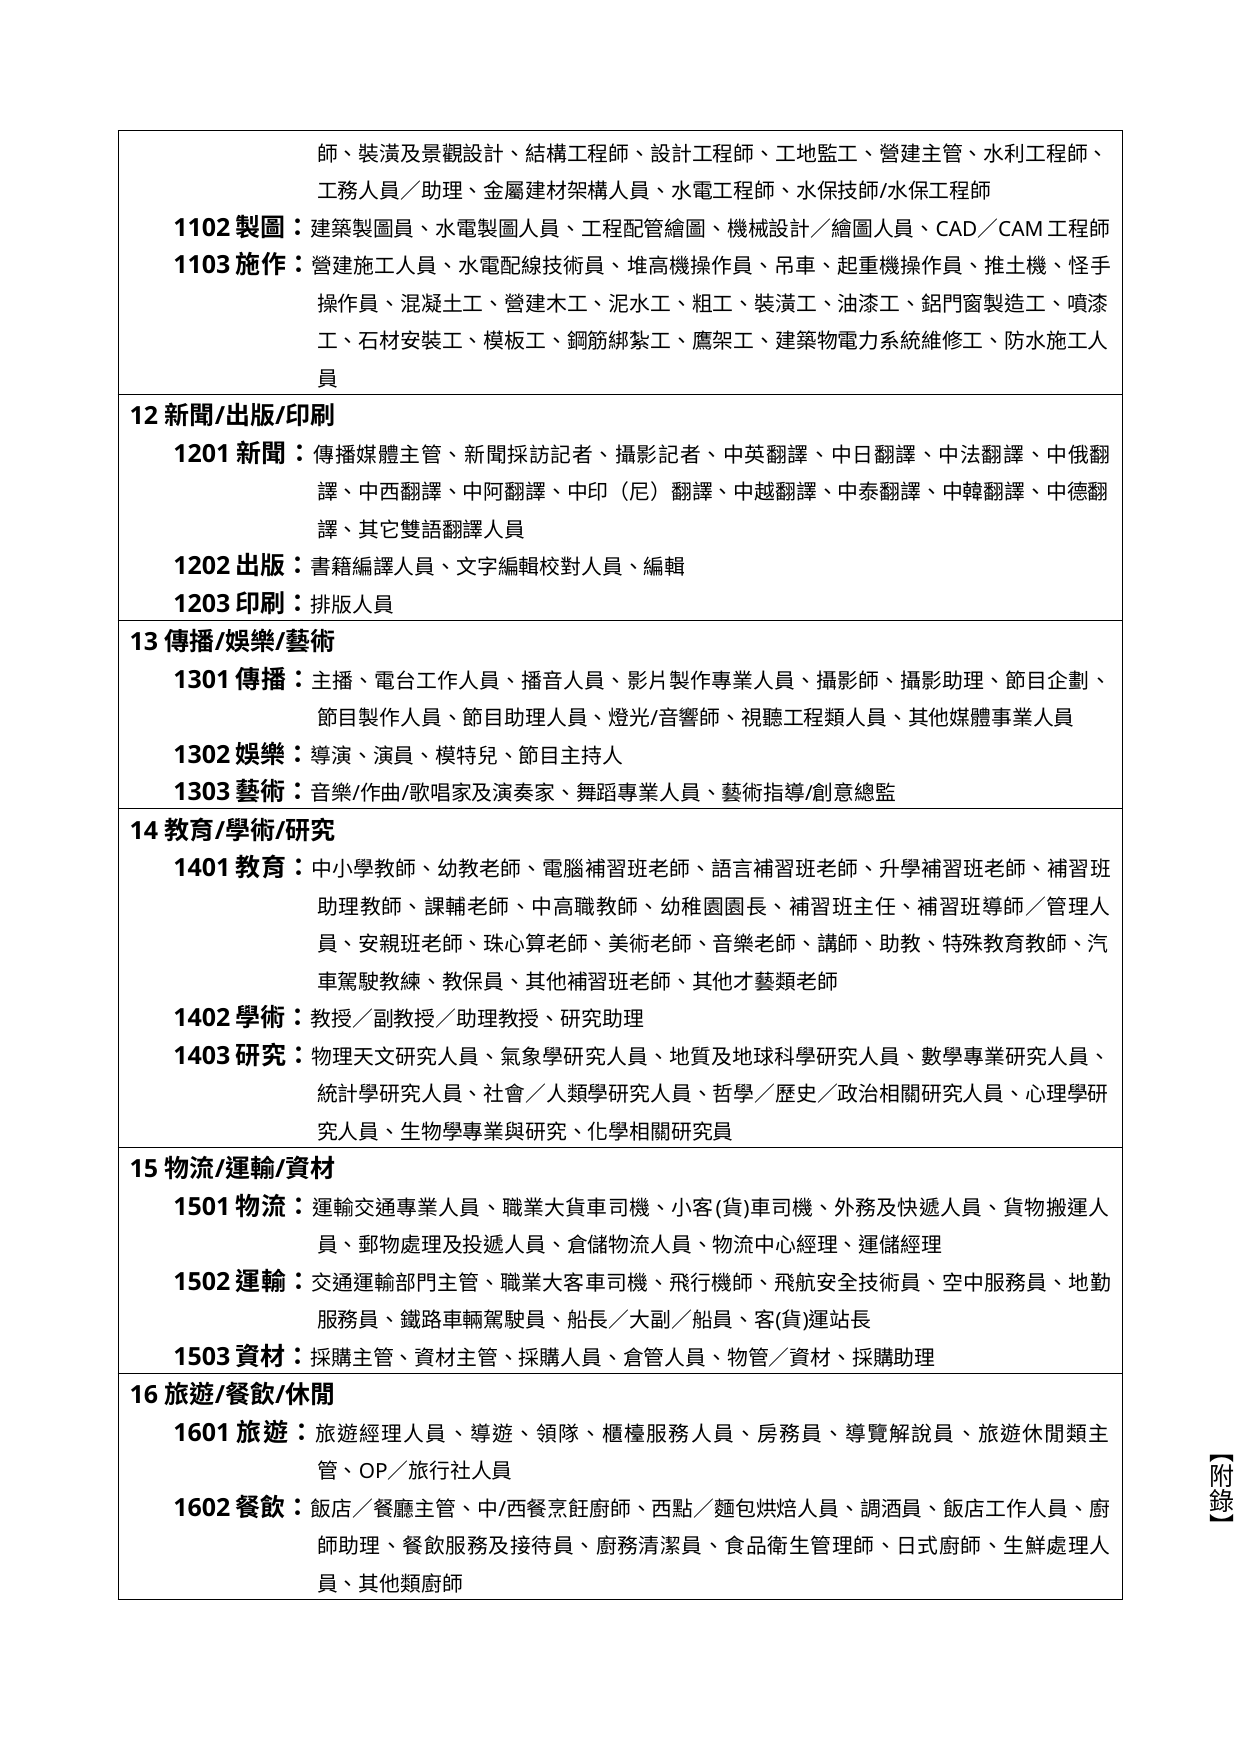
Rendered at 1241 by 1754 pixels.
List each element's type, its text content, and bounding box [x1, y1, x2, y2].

table_cell 師、裝潢及景觀設計、結構工程師、設計工程師、工地監工、營建主管、水利工程師、工務人員／助理、金屬建材架構人員、水電工程師、水保技師/水保工程師 1102製圖：建築製圖員、水電製圖人員、工程配管繪圖、機械設計／繪圖人員、CAD／CAM工程師 1103施作：營建施工人員、水電配線技術員、堆高機操作員、吊車、起重機操作員、推土機、怪手操作員、混凝土工、營建木工、泥水工、粗工、裝潢工、油漆工、鋁門窗製造工、噴漆工、石材安裝工、模板工、鋼筋綁紮工、鷹架工、建築物電力系統維修工、防水施工人員 [119, 131, 1122, 393]
table_cell 16 旅遊/餐飲/休閒 1601旅遊：旅遊經理人員、導遊、領隊、櫃檯服務人員、房務員、導覽解說員、旅遊休閒類主管、OP／旅行社人員 1602餐飲：飯店／餐廳主管、中/西餐烹飪廚師、西點／麵包烘焙人員、調酒員、飯店工作人員、廚師助理、餐飲服務及接待員、廚務清潔員、食品衛生管理師、日式廚師、生鮮處理人員、其他類廚師 [119, 1374, 1122, 1599]
table_cell 14 教育/學術/研究 1401教育：中小學教師、幼教老師、電腦補習班老師、語言補習班老師、升學補習班老師、補習班助理教師、課輔老師、中高職教師、幼稚園園長、補習班主任、補習班導師／管理人員、安親班老師、珠心算老師、美術老師、音樂老師、講師、助教、特殊教育教師、汽車駕駛教練、教保員、其他補習班老師、其他才藝類老師 1402學術：教授／副教授／助理教授、研究助理 1403研究：物理天文研究人員、氣象學研究人員、地質及地球科學研究人員、數學專業研究人員、統計學研究人員、社會／人類學研究人員、哲學／歷史／政治相關研究人員、心理學研究人員、生物學專業與研究、化學相關研究員 [119, 809, 1122, 1147]
table_cell 15 物流/運輸/資材 1501物流：運輸交通專業人員、職業大貨車司機、小客(貨)車司機、外務及快遞人員、貨物搬運人員、郵物處理及投遞人員、倉儲物流人員、物流中心經理、運儲經理 1502運輸：交通運輸部門主管、職業大客車司機、飛行機師、飛航安全技術員、空中服務員、地勤服務員、鐵路車輛駕駛員、船長／大副／船員、客(貨)運站長 1503資材：採購主管、資材主管、採購人員、倉管人員、物管／資材、採購助理 [119, 1148, 1122, 1373]
table_cell 12 新聞/出版/印刷 1201新聞：傳播媒體主管、新聞採訪記者、攝影記者、中英翻譯、中日翻譯、中法翻譯、中俄翻譯、中西翻譯、中阿翻譯、中印（尼）翻譯、中越翻譯、中泰翻譯、中韓翻譯、中德翻譯、其它雙語翻譯人員 1202出版：書籍編譯人員、文字編輯校對人員、編輯 1203印刷：排版人員 [119, 395, 1122, 619]
table_cell 13 傳播/娛樂/藝術 1301傳播：主播、電台工作人員、播音人員、影片製作專業人員、攝影師、攝影助理、節目企劃、節目製作人員、節目助理人員、燈光/音響師、視聽工程類人員、其他媒體事業人員 1302娛樂：導演、演員、模特兒、節目主持人 1303藝術：音樂/作曲/歌唱家及演奏家、舞蹈專業人員、藝術指導/創意總監 [119, 621, 1122, 808]
